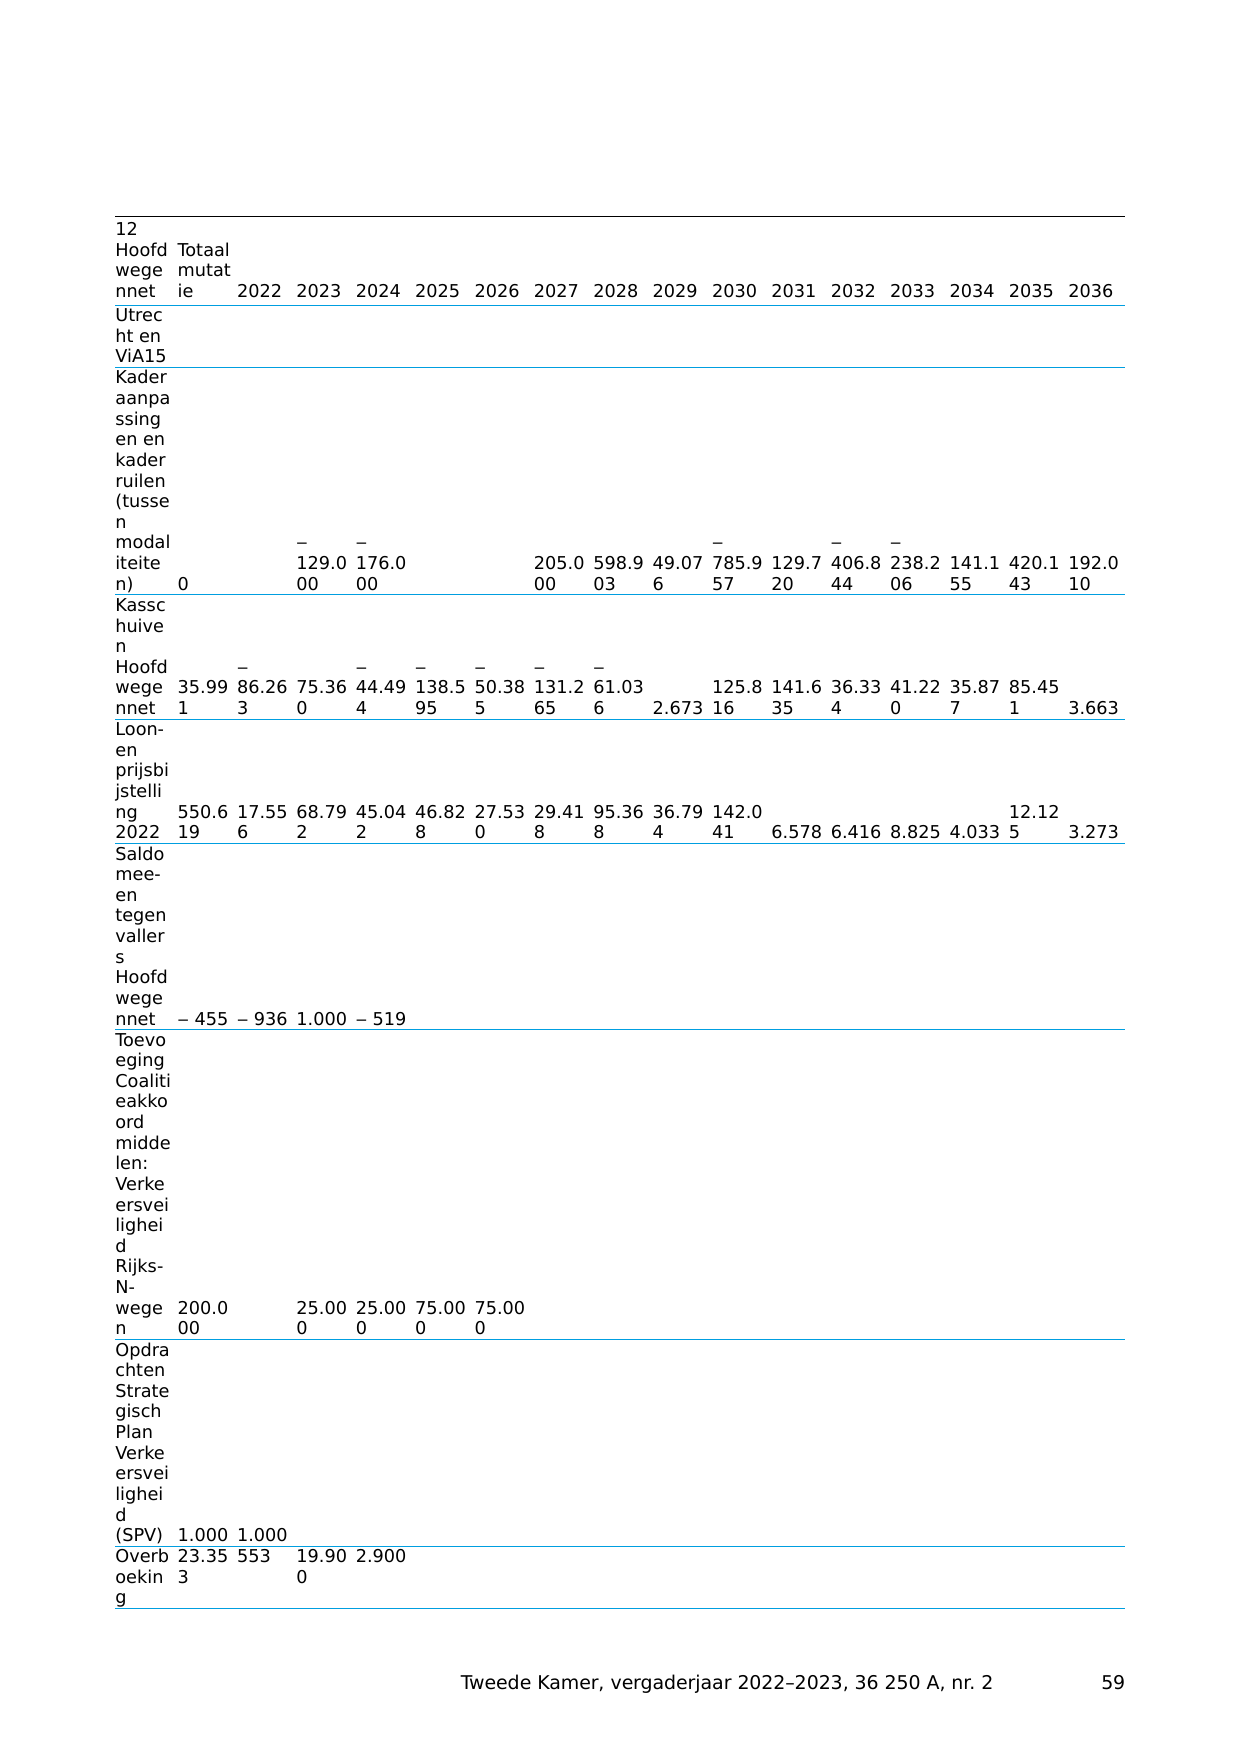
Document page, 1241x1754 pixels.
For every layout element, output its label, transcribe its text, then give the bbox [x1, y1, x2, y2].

table_cell 35.991 [175, 595, 234, 719]
table_cell [590, 1340, 649, 1546]
table_cell [709, 1340, 768, 1546]
table_cell 75.000 [471, 1030, 531, 1339]
table_cell [293, 306, 353, 367]
table_cell [887, 1547, 946, 1608]
table_cell [353, 1340, 412, 1546]
table_cell Overboeking [115, 1547, 174, 1608]
table_cell 1.000 [175, 1340, 234, 1546]
table_cell 3.663 [1065, 595, 1125, 719]
table_cell 8.825 [887, 720, 946, 843]
table_cell 141.155 [946, 368, 1006, 594]
table_cell [709, 1030, 768, 1339]
table_cell ‒ 129.000 [293, 368, 353, 594]
table_cell [234, 368, 293, 594]
table_cell 2029 [650, 217, 709, 304]
table_cell [412, 1547, 471, 1608]
table_cell [828, 844, 887, 1029]
table_cell ‒ 519 [353, 844, 412, 1029]
table_cell [1006, 1030, 1065, 1339]
table_cell [590, 844, 649, 1029]
table_cell [828, 306, 887, 367]
table_header Tabel 12 Artikel 12 Hoofdwegennet (bedragen x €1.000) [115, 191, 1125, 216]
table_cell 0 [175, 368, 234, 594]
table_cell 23.353 [175, 1547, 234, 1608]
table_cell [590, 1030, 649, 1339]
table_cell 75.000 [412, 1030, 471, 1339]
table_cell [471, 368, 531, 594]
table_cell [768, 306, 828, 367]
table_cell ‒ 406.844 [828, 368, 887, 594]
table_cell 46.828 [412, 720, 471, 843]
table_cell [353, 306, 412, 367]
table_cell [471, 844, 531, 1029]
table_cell 2.673 [650, 595, 709, 719]
table_cell [234, 1030, 293, 1339]
table_cell [768, 844, 828, 1029]
table_cell 2026 [471, 217, 531, 304]
table_cell [590, 306, 649, 367]
table_cell [768, 1340, 828, 1546]
table_cell [1006, 1340, 1065, 1546]
table_cell [412, 844, 471, 1029]
table_cell 29.418 [531, 720, 590, 843]
table_cell 3.273 [1065, 720, 1125, 843]
table_cell 49.076 [650, 368, 709, 594]
table_cell [828, 1547, 887, 1608]
table_cell [1006, 844, 1065, 1029]
table_cell [946, 1547, 1006, 1608]
table_cell 420.143 [1006, 368, 1065, 594]
table_cell ‒ 44.494 [353, 595, 412, 719]
table_cell ‒ 138.595 [412, 595, 471, 719]
table_cell [1065, 1340, 1125, 1546]
table_cell [471, 1547, 531, 1608]
table_cell 6.416 [828, 720, 887, 843]
table_cell [1065, 306, 1125, 367]
table_cell [828, 1030, 887, 1339]
table_cell 141.635 [768, 595, 828, 719]
table_cell [234, 306, 293, 367]
table_cell 95.368 [590, 720, 649, 843]
table_cell Loon- en prijsbijstelling 2022 [115, 720, 174, 843]
table_cell 36.334 [828, 595, 887, 719]
table_cell 68.792 [293, 720, 353, 843]
table_cell ‒ 131.265 [531, 595, 590, 719]
table_cell ‒ 86.263 [234, 595, 293, 719]
table_cell [531, 844, 590, 1029]
table_cell [531, 1340, 590, 1546]
table_cell 2027 [531, 217, 590, 304]
table_cell Toevoeging Coalitieakkoord middelen: Verkeersveiligheid Rijks-N-wegen [115, 1030, 174, 1339]
table_cell [412, 1340, 471, 1546]
table_cell [946, 1340, 1006, 1546]
table_cell [709, 1547, 768, 1608]
table_cell 2025 [412, 217, 471, 304]
table_cell [1006, 1547, 1065, 1608]
table_cell 41.220 [887, 595, 946, 719]
table_cell Kaderaanpassingen en kaderruilen (tussen modaliteiten) [115, 368, 174, 594]
table_cell [412, 306, 471, 367]
table_cell 19.900 [293, 1547, 353, 1608]
table_cell [531, 1030, 590, 1339]
table_cell 2033 [887, 217, 946, 304]
table_cell Saldo mee- en tegenvallers Hoofdwegennet [115, 844, 174, 1029]
table_cell [175, 306, 234, 367]
table_cell [293, 1340, 353, 1546]
table_cell ‒ 176.000 [353, 368, 412, 594]
table_cell 36.794 [650, 720, 709, 843]
table_cell ‒ 61.036 [590, 595, 649, 719]
table_cell Utrecht en ViA15 [115, 306, 174, 367]
table_cell [887, 844, 946, 1029]
table_cell 2034 [946, 217, 1006, 304]
table_cell [946, 1030, 1006, 1339]
table_cell ‒ 238.206 [887, 368, 946, 594]
table_cell 75.360 [293, 595, 353, 719]
table_cell 2022 [234, 217, 293, 304]
table_cell [946, 306, 1006, 367]
table_cell ‒ 785.957 [709, 368, 768, 594]
table_cell 25.000 [293, 1030, 353, 1339]
table_cell 25.000 [353, 1030, 412, 1339]
table_cell ‒ 936 [234, 844, 293, 1029]
table_cell [768, 1547, 828, 1608]
table_cell 27.530 [471, 720, 531, 843]
table_cell 1.000 [234, 1340, 293, 1546]
table_cell [650, 306, 709, 367]
table_cell Opdrachten Strategisch Plan Verkeersveiligheid (SPV) [115, 1340, 174, 1546]
table_cell [1006, 306, 1065, 367]
table_cell [709, 844, 768, 1029]
table_cell 598.903 [590, 368, 649, 594]
table_cell 2023 [293, 217, 353, 304]
table_cell [412, 368, 471, 594]
table_cell [828, 1340, 887, 1546]
table_cell [887, 306, 946, 367]
table_cell 1.000 [293, 844, 353, 1029]
table_cell [650, 1030, 709, 1339]
table_cell 12.125 [1006, 720, 1065, 843]
table_cell [471, 306, 531, 367]
table_cell ‒ 455 [175, 844, 234, 1029]
table_cell [946, 844, 1006, 1029]
table_cell 2024 [353, 217, 412, 304]
table_cell 4.033 [946, 720, 1006, 843]
table_cell 2031 [768, 217, 828, 304]
table_cell [1065, 1547, 1125, 1608]
table_cell 17.556 [234, 720, 293, 843]
table_cell [531, 1547, 590, 1608]
table_cell [650, 1547, 709, 1608]
table_cell [650, 844, 709, 1029]
table_cell 192.010 [1065, 368, 1125, 594]
table_cell 12 Hoofdwegennet [115, 217, 174, 304]
table_cell 550.619 [175, 720, 234, 843]
table_cell 125.816 [709, 595, 768, 719]
table_cell 2028 [590, 217, 649, 304]
table_cell 129.720 [768, 368, 828, 594]
table_cell Totaal mutatie [175, 217, 234, 304]
table_cell ‒ 50.385 [471, 595, 531, 719]
table_cell 2036 [1065, 217, 1125, 304]
table_cell 142.041 [709, 720, 768, 843]
table_cell 2030 [709, 217, 768, 304]
table_cell [650, 1340, 709, 1546]
table_cell 553 [234, 1547, 293, 1608]
table_cell 2035 [1006, 217, 1065, 304]
table_cell 205.000 [531, 368, 590, 594]
table_cell 200.000 [175, 1030, 234, 1339]
table_cell [471, 1340, 531, 1546]
table_cell [1065, 1030, 1125, 1339]
table_cell 2.900 [353, 1547, 412, 1608]
table_cell 85.451 [1006, 595, 1065, 719]
table_cell 45.042 [353, 720, 412, 843]
table_cell [1065, 844, 1125, 1029]
table_cell [531, 306, 590, 367]
table_cell Kasschuiven Hoofdwegennet [115, 595, 174, 719]
table_cell [887, 1030, 946, 1339]
table_cell 6.578 [768, 720, 828, 843]
table_cell [590, 1547, 649, 1608]
table_cell [887, 1340, 946, 1546]
table_cell [768, 1030, 828, 1339]
table_cell [709, 306, 768, 367]
table_cell 2032 [828, 217, 887, 304]
table_cell 35.877 [946, 595, 1006, 719]
